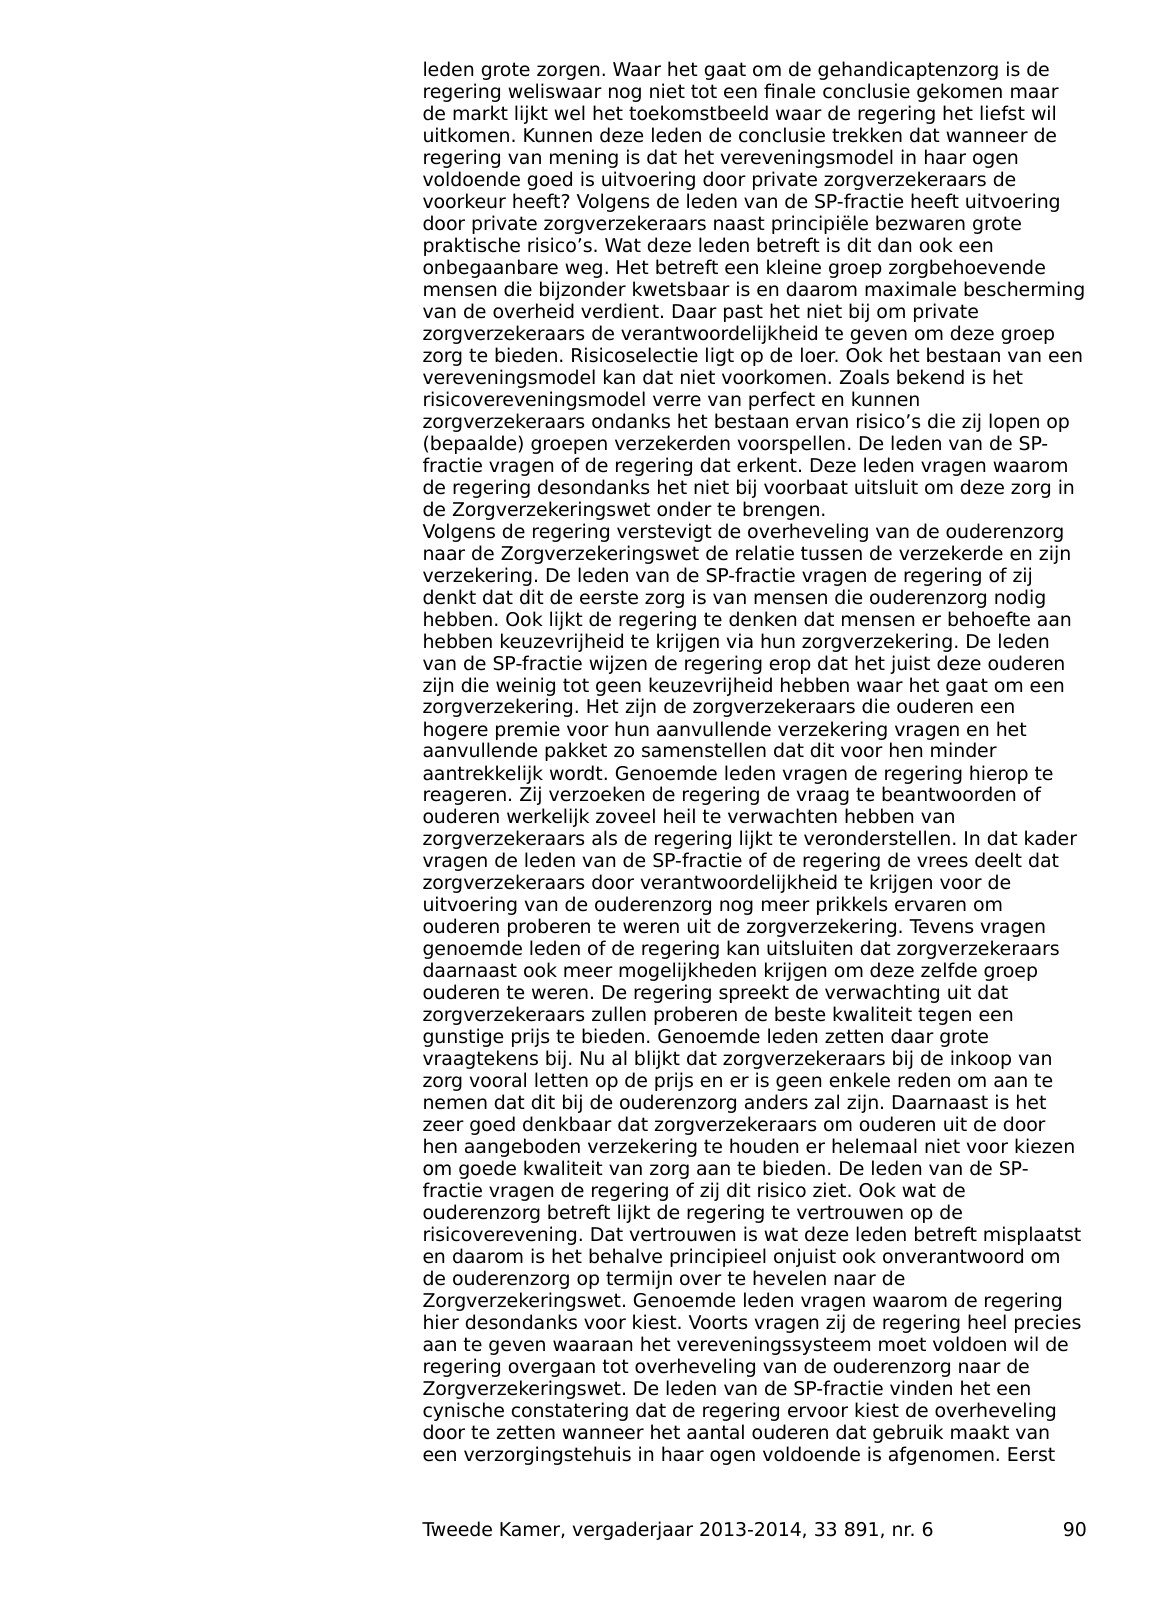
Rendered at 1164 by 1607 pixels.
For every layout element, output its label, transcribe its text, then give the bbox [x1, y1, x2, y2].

text Volgens de regering verstevigt de overheveling van de ouderenzorg naar de Zorgverzekeringswet de relatie tussen de verzekerde en zijn verzekering. De leden van de SP-fractie vragen de regering of zij denkt dat dit de eerste zorg is van mensen die ouderenzorg nodig hebben. Ook lijkt de regering te denken dat mensen er behoefte aan hebben keuzevrijheid te krijgen via hun zorgverzekering. De leden van de SP-fractie wijzen de regering erop dat het juist deze ouderen zijn die weinig tot geen keuzevrijheid hebben waar het gaat om een zorgverzekering. Het zijn de zorgverzekeraars die ouderen een hogere premie voor hun aanvullende verzekering vragen en het aanvullende pakket zo samenstellen dat dit voor hen minder aantrekkelijk wordt. Genoemde leden vragen de regering hierop te reageren. Zij verzoeken de regering de vraag te beantwoorden of ouderen werkelijk zoveel heil te verwachten hebben van zorgverzekeraars als de regering lijkt te veronderstellen. In dat kader vragen de leden van de SP-fractie of de regering de vrees deelt dat zorgverzekeraars door verantwoordelijkheid te krijgen voor de uitvoering van de ouderenzorg nog meer prikkels ervaren om ouderen proberen te weren uit de zorgverzekering. Tevens vragen genoemde leden of de regering kan uitsluiten dat zorgverzekeraars daarnaast ook meer mogelijkheden krijgen om deze zelfde groep ouderen te weren. De regering spreekt de verwachting uit dat zorgverzekeraars zullen proberen de beste kwaliteit tegen een gunstige prijs te bieden. Genoemde leden zetten daar grote vraagtekens bij. Nu al blijkt dat zorgverzekeraars bij de inkoop van zorg vooral letten op de prijs en er is geen enkele reden om aan te nemen dat dit bij de ouderenzorg anders zal zijn. Daarnaast is het zeer goed denkbaar dat zorgverzekeraars om ouderen uit de door hen aangeboden verzekering te houden er helemaal niet voor kiezen om goede kwaliteit van zorg aan te bieden. De leden van de SP-fractie vragen de regering of zij dit risico ziet. Ook wat de ouderenzorg betreft lijkt de regering te vertrouwen op de risicoverevening. Dat vertrouwen is wat deze leden betreft misplaatst en daarom is het behalve principieel onjuist ook onverantwoord om de ouderenzorg op termijn over te hevelen naar de Zorgverzekeringswet. Genoemde leden vragen waarom de regering hier desondanks voor kiest. Voorts vragen zij de regering heel precies aan te geven waaraan het vereveningssysteem moet voldoen wil de regering overgaan tot overheveling van de ouderenzorg naar de Zorgverzekeringswet. De leden van de SP-fractie vinden het een cynische constatering dat de regering ervoor kiest de overheveling door te zetten wanneer het aantal ouderen dat gebruik maakt van een verzorgingstehuis in haar ogen voldoende is afgenomen. Eerst [422, 521, 1087, 1466]
text leden grote zorgen. Waar het gaat om de gehandicaptenzorg is de regering weliswaar nog niet tot een finale conclusie gekomen maar de markt lijkt wel het toekomstbeeld waar de regering het liefst wil uitkomen. Kunnen deze leden de conclusie trekken dat wanneer de regering van mening is dat het vereveningsmodel in haar ogen voldoende goed is uitvoering door private zorgverzekeraars de voorkeur heeft? Volgens de leden van de SP-fractie heeft uitvoering door private zorgverzekeraars naast principiële bezwaren grote praktische risico’s. Wat deze leden betreft is dit dan ook een onbegaanbare weg. Het betreft een kleine groep zorgbehoevende mensen die bijzonder kwetsbaar is en daarom maximale bescherming van de overheid verdient. Daar past het niet bij om private zorgverzekeraars de verantwoordelijkheid te geven om deze groep zorg te bieden. Risicoselectie ligt op de loer. Ook het bestaan van een vereveningsmodel kan dat niet voorkomen. Zoals bekend is het risicovereveningsmodel verre van perfect en kunnen zorgverzekeraars ondanks het bestaan ervan risico’s die zij lopen op (bepaalde) groepen verzekerden voorspellen. De leden van de SP-fractie vragen of de regering dat erkent. Deze leden vragen waarom de regering desondanks het niet bij voorbaat uitsluit om deze zorg in de Zorgverzekeringswet onder te brengen. [422, 59, 1087, 521]
